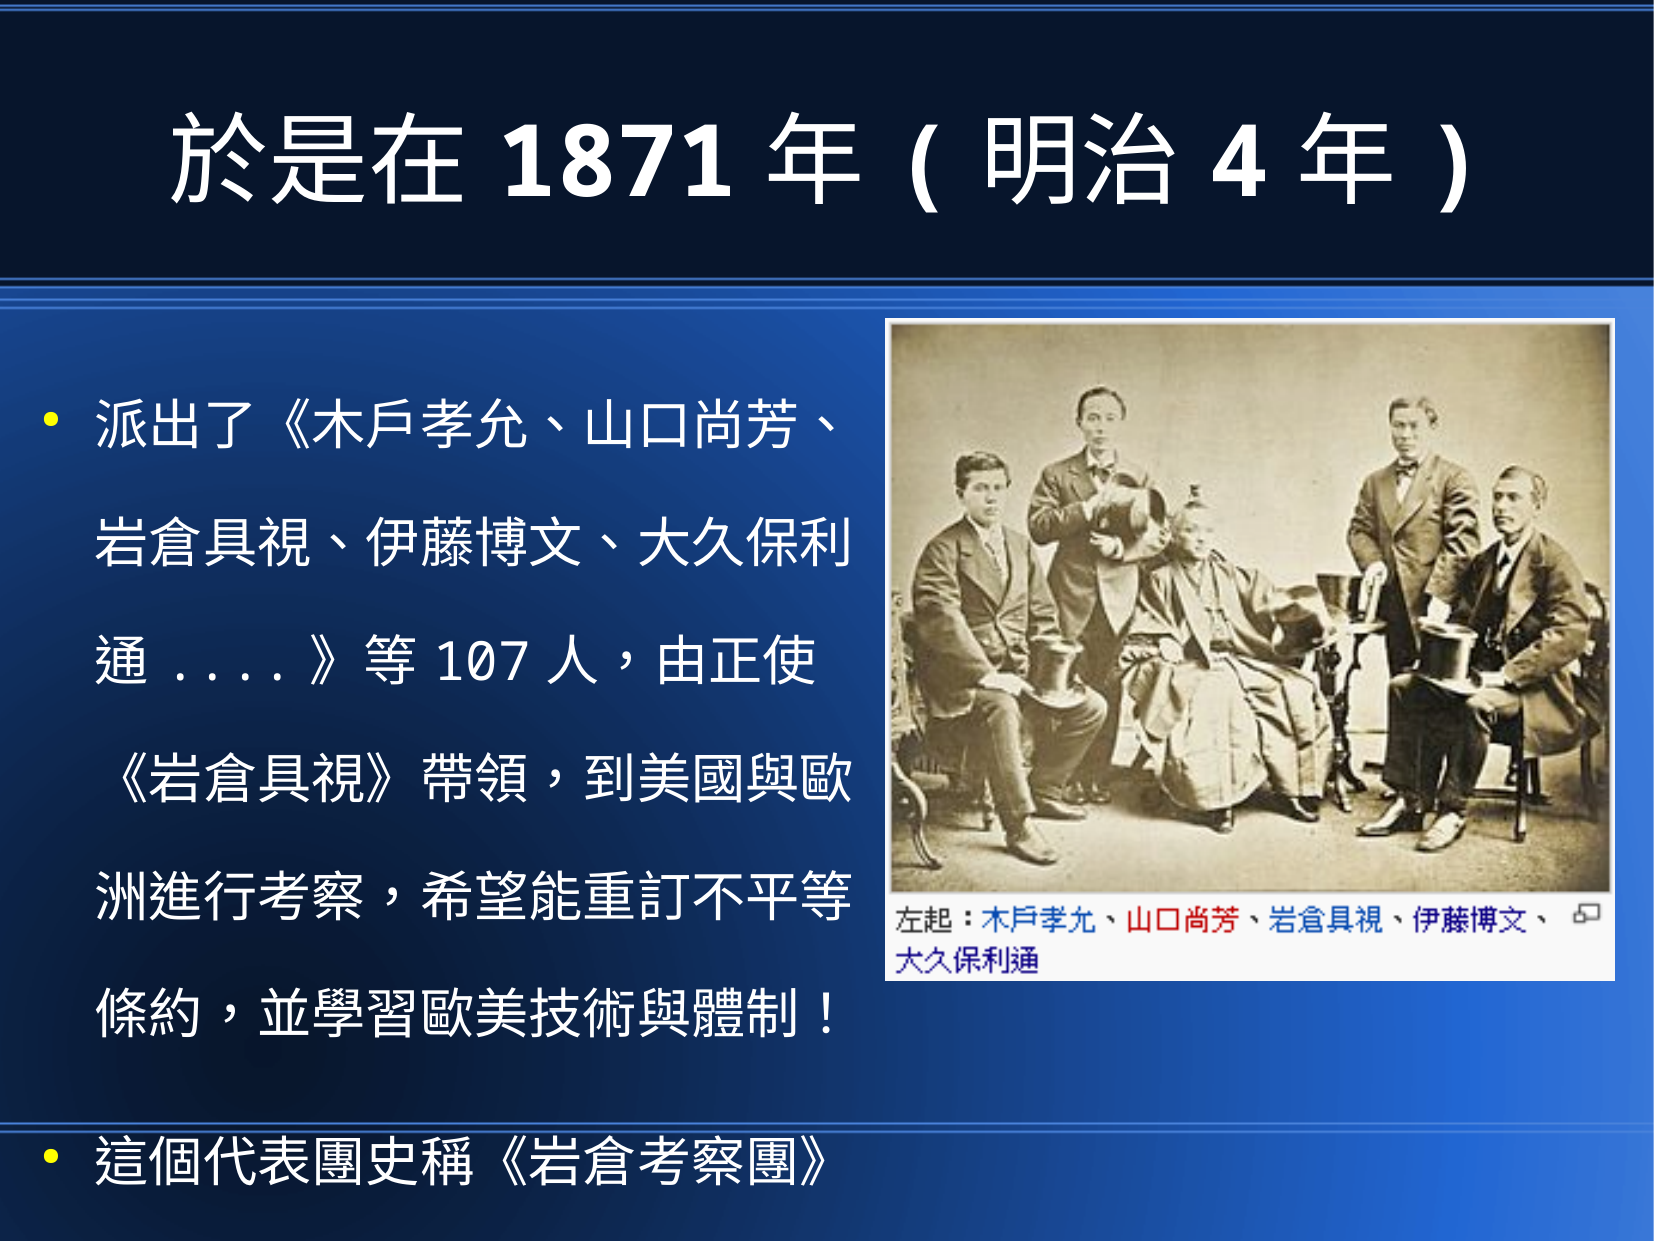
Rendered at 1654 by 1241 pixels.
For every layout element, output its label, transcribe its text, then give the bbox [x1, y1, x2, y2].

list 派出了《木戶孝允、山口尚芳、岩倉具視、伊藤博文、大久保利通....》等107人，由正使 《岩倉具視》帶領，到美國與歐洲進行考察，希望能重訂不平等條約，並學習歐美技術與體制！ 這個代表團史稱《岩倉考察團》 [23, 342, 886, 1241]
title 於是在1871年(明治4年) [82, 49, 1571, 257]
picture [0, 0, 1654, 1241]
